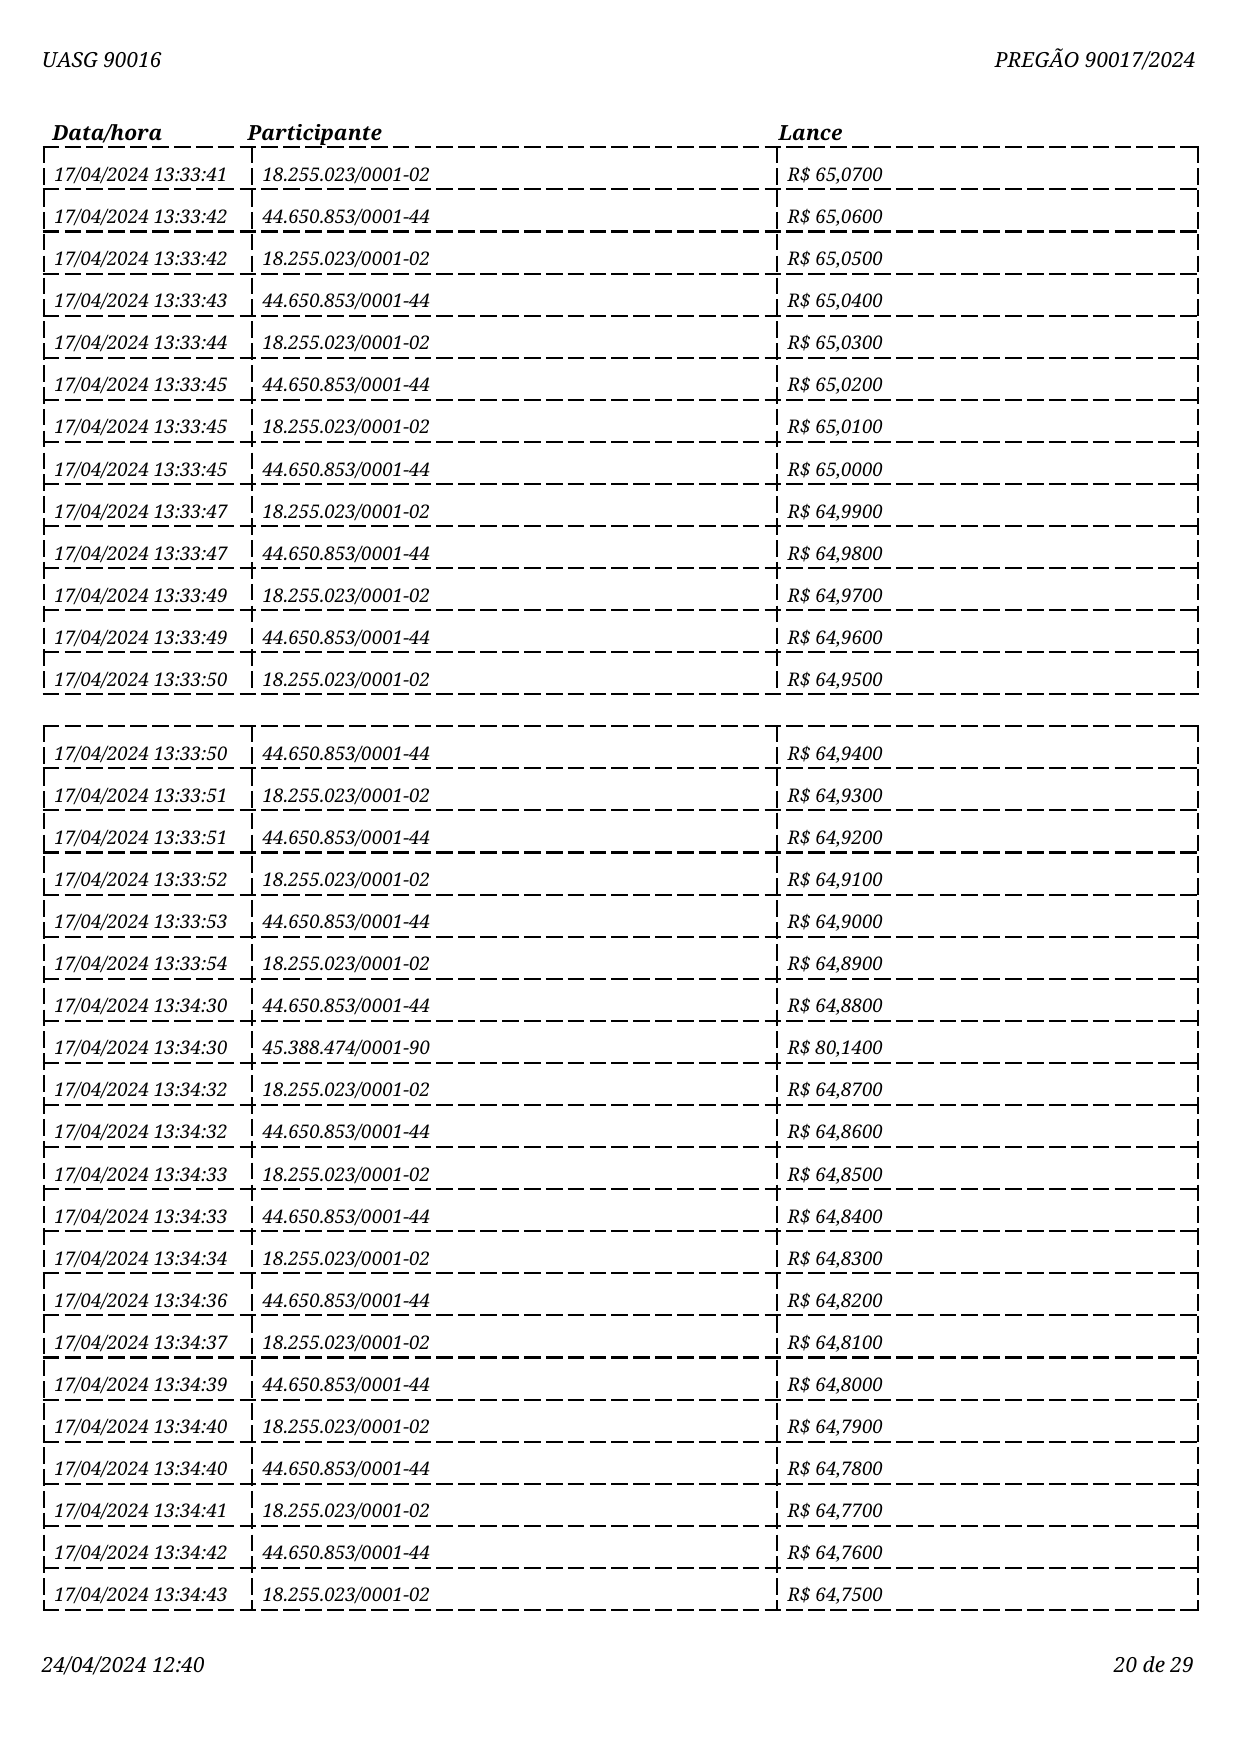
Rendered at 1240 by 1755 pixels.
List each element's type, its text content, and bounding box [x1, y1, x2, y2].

table_cell 17/04/2024 13:33:51 [44, 767, 252, 809]
table_cell R$ 64,8100 [777, 1314, 1198, 1356]
table_cell 17/04/2024 13:33:44 [44, 315, 252, 357]
table_cell 18.255.023/0001-02 [252, 767, 777, 809]
table_cell 45.388.474/0001-90 [252, 1020, 777, 1062]
table_cell 18.255.023/0001-02 [252, 936, 777, 978]
table_cell R$ 64,8300 [777, 1230, 1198, 1272]
table_cell R$ 64,9700 [777, 567, 1198, 609]
table_cell 18.255.023/0001-02 [252, 230, 777, 272]
table_cell 18.255.023/0001-02 [252, 1062, 777, 1104]
table_cell R$ 65,0500 [777, 230, 1198, 272]
table_cell R$ 65,0100 [777, 399, 1198, 441]
table_cell 18.255.023/0001-02 [252, 851, 777, 893]
table_cell 44.650.853/0001-44 [252, 188, 777, 230]
table_cell 17/04/2024 13:33:42 [44, 188, 252, 230]
table_cell R$ 64,8700 [777, 1062, 1198, 1104]
table_cell R$ 65,0200 [777, 357, 1198, 399]
table_cell 17/04/2024 13:33:45 [44, 357, 252, 399]
table_cell 17/04/2024 13:33:51 [44, 809, 252, 851]
table_cell R$ 64,9800 [777, 525, 1198, 567]
table_cell 44.650.853/0001-44 [252, 273, 777, 314]
table_cell R$ 64,8000 [777, 1356, 1198, 1398]
table_cell 17/04/2024 13:33:41 [44, 146, 252, 188]
table_cell 44.650.853/0001-44 [252, 1356, 777, 1398]
table_cell 17/04/2024 13:33:50 [44, 651, 252, 693]
table_header 17/04/2024 13:33:50 [44, 725, 252, 767]
table_cell 44.650.853/0001-44 [252, 441, 777, 483]
table_cell 17/04/2024 13:33:45 [44, 441, 252, 483]
table_cell R$ 64,7900 [777, 1399, 1198, 1441]
table_cell 44.650.853/0001-44 [252, 809, 777, 851]
table_cell R$ 65,0000 [777, 441, 1198, 483]
table_cell R$ 64,8200 [777, 1272, 1198, 1314]
table_cell 17/04/2024 13:34:34 [44, 1230, 252, 1272]
table_cell R$ 64,8800 [777, 978, 1198, 1020]
table_cell 17/04/2024 13:34:32 [44, 1062, 252, 1104]
table_cell 18.255.023/0001-02 [252, 483, 777, 525]
table_cell 17/04/2024 13:34:40 [44, 1399, 252, 1441]
table_cell 18.255.023/0001-02 [252, 1567, 777, 1609]
table_cell 17/04/2024 13:34:41 [44, 1483, 252, 1525]
table_cell 17/04/2024 13:34:32 [44, 1104, 252, 1146]
table_cell 17/04/2024 13:34:33 [44, 1146, 252, 1188]
table_cell 44.650.853/0001-44 [252, 1441, 777, 1483]
table_cell 17/04/2024 13:34:39 [44, 1356, 252, 1398]
table_cell R$ 64,8600 [777, 1104, 1198, 1146]
table_cell 17/04/2024 13:34:43 [44, 1567, 252, 1609]
table_cell 17/04/2024 13:33:54 [44, 936, 252, 978]
table_header R$ 64,9400 [777, 725, 1198, 767]
table_cell 18.255.023/0001-02 [252, 1399, 777, 1441]
table_cell R$ 64,9500 [777, 651, 1198, 693]
table_cell 18.255.023/0001-02 [252, 1146, 777, 1188]
table_cell 17/04/2024 13:33:53 [44, 894, 252, 936]
table_cell 17/04/2024 13:33:49 [44, 567, 252, 609]
table_cell 17/04/2024 13:33:43 [44, 273, 252, 314]
table_cell 44.650.853/0001-44 [252, 1525, 777, 1567]
table_cell R$ 64,7500 [777, 1567, 1198, 1609]
table_cell R$ 64,9300 [777, 767, 1198, 809]
table_cell 17/04/2024 13:33:45 [44, 399, 252, 441]
table_cell 18.255.023/0001-02 [252, 146, 777, 188]
table_cell 44.650.853/0001-44 [252, 1188, 777, 1230]
table_cell 18.255.023/0001-02 [252, 1230, 777, 1272]
table_cell R$ 64,9100 [777, 851, 1198, 893]
table_header 44.650.853/0001-44 [252, 725, 777, 767]
table_cell 18.255.023/0001-02 [252, 651, 777, 693]
table_cell 44.650.853/0001-44 [252, 609, 777, 651]
table_cell R$ 64,8900 [777, 936, 1198, 978]
table_cell 44.650.853/0001-44 [252, 978, 777, 1020]
table_cell 18.255.023/0001-02 [252, 399, 777, 441]
table_cell 17/04/2024 13:34:33 [44, 1188, 252, 1230]
table_cell 44.650.853/0001-44 [252, 1272, 777, 1314]
table_cell R$ 64,7700 [777, 1483, 1198, 1525]
table_cell 17/04/2024 13:33:42 [44, 230, 252, 272]
table_cell 17/04/2024 13:34:42 [44, 1525, 252, 1567]
table_cell 44.650.853/0001-44 [252, 894, 777, 936]
table_cell 17/04/2024 13:33:52 [44, 851, 252, 893]
table_cell 17/04/2024 13:33:49 [44, 609, 252, 651]
table_cell R$ 64,9900 [777, 483, 1198, 525]
table_cell 44.650.853/0001-44 [252, 525, 777, 567]
table_cell 17/04/2024 13:33:47 [44, 483, 252, 525]
table_cell R$ 65,0300 [777, 315, 1198, 357]
table_cell 18.255.023/0001-02 [252, 567, 777, 609]
table_cell 44.650.853/0001-44 [252, 1104, 777, 1146]
table_cell 17/04/2024 13:34:30 [44, 1020, 252, 1062]
table_cell 18.255.023/0001-02 [252, 315, 777, 357]
table_cell 17/04/2024 13:34:37 [44, 1314, 252, 1356]
table_cell R$ 64,8400 [777, 1188, 1198, 1230]
table_cell 17/04/2024 13:34:40 [44, 1441, 252, 1483]
table_cell R$ 65,0400 [777, 273, 1198, 314]
table_cell R$ 64,7600 [777, 1525, 1198, 1567]
table_cell R$ 64,9200 [777, 809, 1198, 851]
table_cell R$ 65,0700 [777, 146, 1198, 188]
table_cell R$ 64,9600 [777, 609, 1198, 651]
table_cell 44.650.853/0001-44 [252, 357, 777, 399]
table_cell 18.255.023/0001-02 [252, 1314, 777, 1356]
table_cell R$ 64,7800 [777, 1441, 1198, 1483]
table_cell 17/04/2024 13:34:30 [44, 978, 252, 1020]
table_cell 18.255.023/0001-02 [252, 1483, 777, 1525]
table_cell R$ 64,8500 [777, 1146, 1198, 1188]
table_cell R$ 64,9000 [777, 894, 1198, 936]
table_cell 17/04/2024 13:33:47 [44, 525, 252, 567]
table_cell 17/04/2024 13:34:36 [44, 1272, 252, 1314]
table_cell R$ 65,0600 [777, 188, 1198, 230]
table_cell R$ 80,1400 [777, 1020, 1198, 1062]
